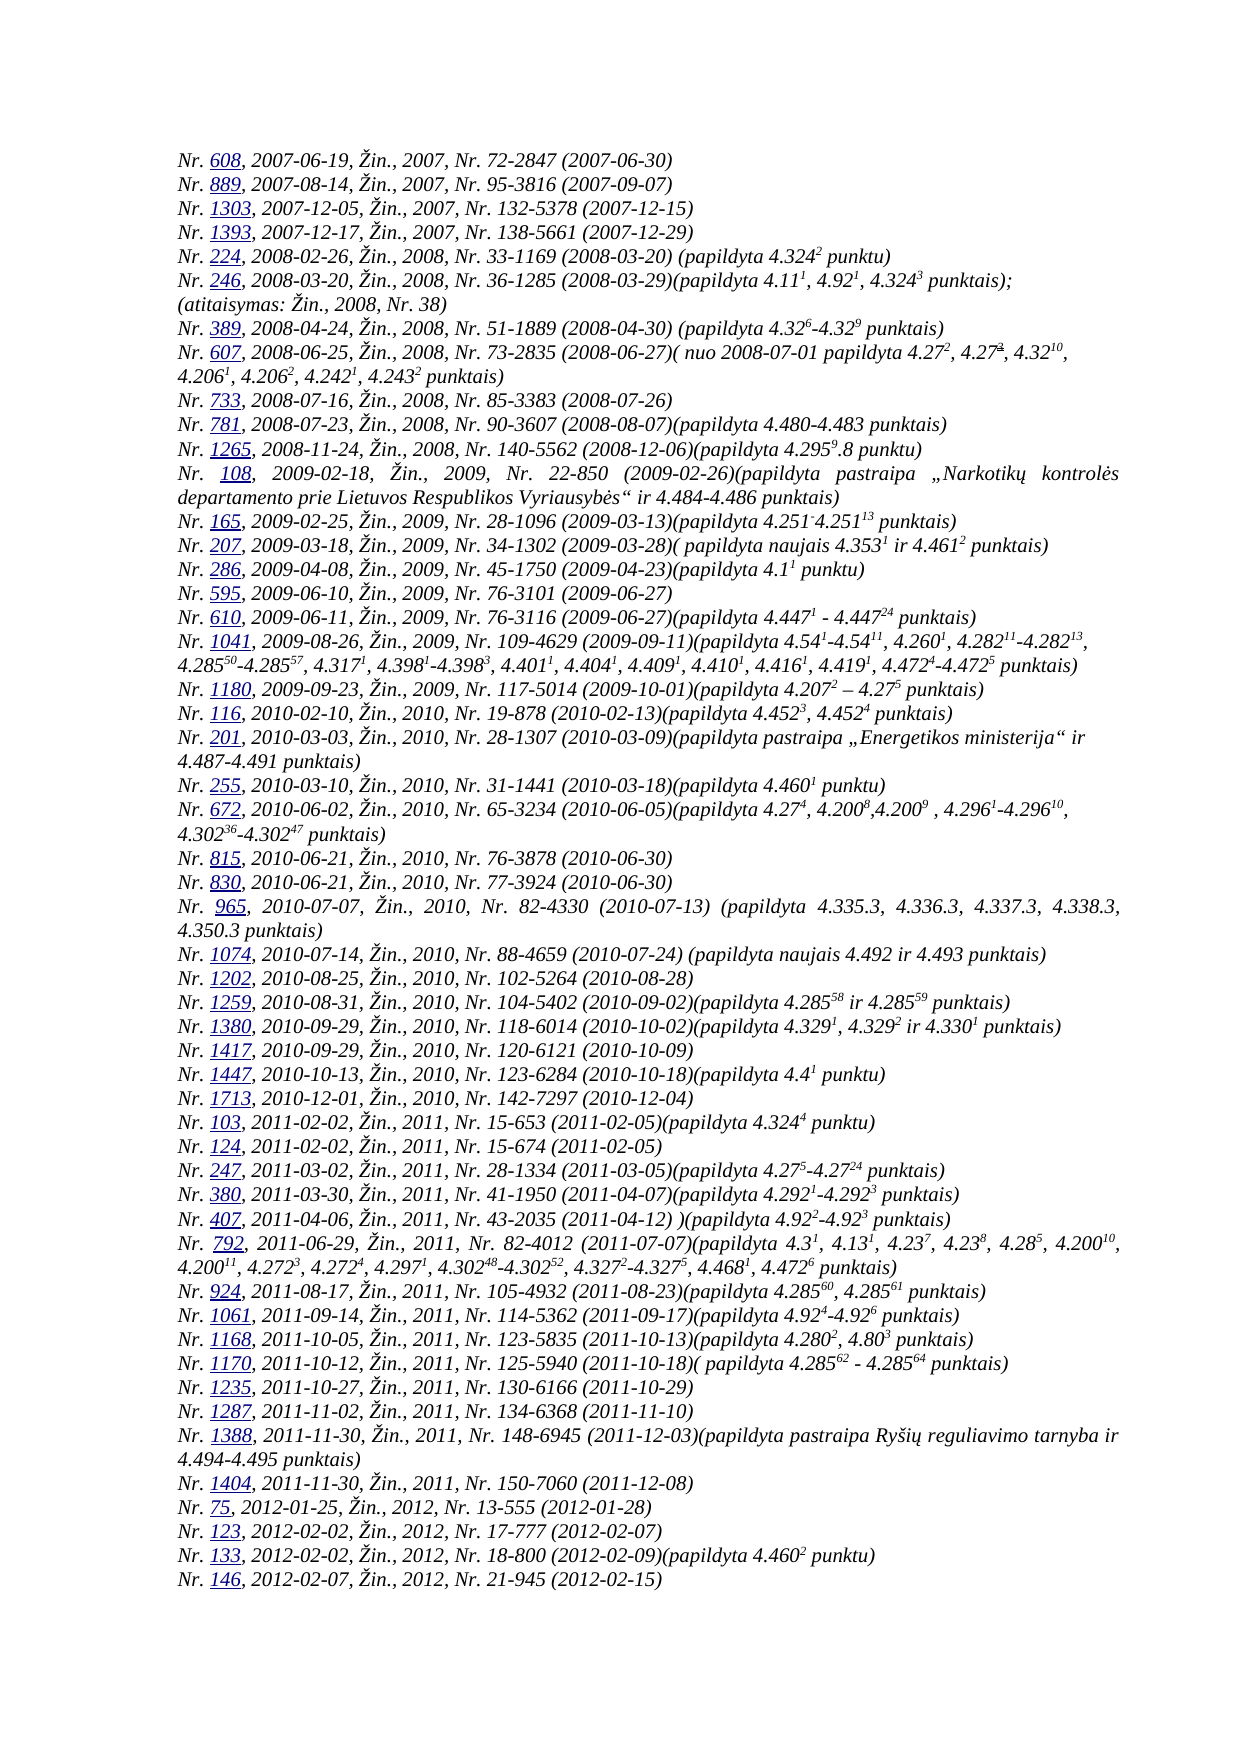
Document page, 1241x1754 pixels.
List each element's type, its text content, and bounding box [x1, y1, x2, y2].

text Nr. 1447, 2010-10-13, Žin., 2010, Nr. 123-6284 (2010-10-18)(papildyta 4.41 punktu) [177, 1062, 1122, 1086]
text Nr. 607, 2008-06-25, Žin., 2008, Nr. 73-2835 (2008-06-27)( nuo 2008-07-01 papildyta 4.272, 4.273, 4.3210, 4.2061, 4.2062, 4.2421, 4.2432 punktais) [177, 340, 1122, 388]
text Nr. 672, 2010-06-02, Žin., 2010, Nr. 65-3234 (2010-06-05)(papildyta 4.274, 4.2008,4.2009 , 4.2961-4.29610, 4.30236-4.30247 punktais) [177, 797, 1122, 846]
text Nr. 380, 2011-03-30, Žin., 2011, Nr. 41-1950 (2011-04-07)(papildyta 4.2921-4.2923 punktais) [177, 1182, 1122, 1206]
text Nr. 1417, 2010-09-29, Žin., 2010, Nr. 120-6121 (2010-10-09) [177, 1038, 1122, 1062]
text Nr. 108, 2009-02-18, Žin., 2009, Nr. 22-850 (2009-02-26)(papildyta pastraipa „Narkotikų kontrolės departamento prie Lietuvos Respublikos Vyriausybės“ ir 4.484-4.486 punktais) [177, 461, 1122, 509]
text Nr. 1303, 2007-12-05, Žin., 2007, Nr. 132-5378 (2007-12-15) [177, 196, 1122, 220]
text Nr. 75, 2012-01-25, Žin., 2012, Nr. 13-555 (2012-01-28) [177, 1495, 1122, 1519]
text Nr. 1265, 2008-11-24, Žin., 2008, Nr. 140-5562 (2008-12-06)(papildyta 4.2959.8 punktu) [177, 436, 1122, 461]
text Nr. 1404, 2011-11-30, Žin., 2011, Nr. 150-7060 (2011-12-08) [177, 1471, 1122, 1495]
text Nr. 165, 2009-02-25, Žin., 2009, Nr. 28-1096 (2009-03-13)(papildyta 4.251-4.25113 punktais) [177, 509, 1122, 533]
text Nr. 1259, 2010-08-31, Žin., 2010, Nr. 104-5402 (2010-09-02)(papildyta 4.28558 ir 4.28559 punktais) [177, 990, 1122, 1014]
text Nr. 224, 2008-02-26, Žin., 2008, Nr. 33-1169 (2008-03-20) (papildyta 4.3242 punktu) [177, 244, 1122, 268]
text Nr. 123, 2012-02-02, Žin., 2012, Nr. 17-777 (2012-02-07) [177, 1519, 1122, 1543]
text Nr. 246, 2008-03-20, Žin., 2008, Nr. 36-1285 (2008-03-29)(papildyta 4.111, 4.921, 4.3243 punktais); (atitaisymas: Žin., 2008, Nr. 38) [177, 268, 1122, 316]
text Nr. 207, 2009-03-18, Žin., 2009, Nr. 34-1302 (2009-03-28)( papildyta naujais 4.3531 ir 4.4612 punktais) [177, 533, 1122, 557]
text Nr. 103, 2011-02-02, Žin., 2011, Nr. 15-653 (2011-02-05)(papildyta 4.3244 punktu) [177, 1110, 1122, 1134]
text Nr. 201, 2010-03-03, Žin., 2010, Nr. 28-1307 (2010-03-09)(papildyta pastraipa „Energetikos ministerija“ ir 4.487-4.491 punktais) [177, 725, 1122, 773]
text Nr. 407, 2011-04-06, Žin., 2011, Nr. 43-2035 (2011-04-12) )(papildyta 4.922-4.923 punktais) [177, 1206, 1122, 1231]
text Nr. 1202, 2010-08-25, Žin., 2010, Nr. 102-5264 (2010-08-28) [177, 966, 1122, 990]
text Nr. 781, 2008-07-23, Žin., 2008, Nr. 90-3607 (2008-08-07)(papildyta 4.480-4.483 punktais) [177, 412, 1122, 436]
text Nr. 1713, 2010-12-01, Žin., 2010, Nr. 142-7297 (2010-12-04) [177, 1086, 1122, 1110]
text Nr. 733, 2008-07-16, Žin., 2008, Nr. 85-3383 (2008-07-26) [177, 388, 1122, 412]
text Nr. 1041, 2009-08-26, Žin., 2009, Nr. 109-4629 (2009-09-11)(papildyta 4.541-4.5411, 4.2601, 4.28211-4.28213, 4.28550-4.28557, 4.3171, 4.3981-4.3983, 4.4011, 4.4041, 4.4091, 4.4101, 4.4161, 4.4191, 4.4724-4.4725 punktais) [177, 629, 1122, 677]
text Nr. 1380, 2010-09-29, Žin., 2010, Nr. 118-6014 (2010-10-02)(papildyta 4.3291, 4.3292 ir 4.3301 punktais) [177, 1014, 1122, 1038]
text Nr. 608, 2007-06-19, Žin., 2007, Nr. 72-2847 (2007-06-30) [177, 148, 1122, 172]
text Nr. 1074, 2010-07-14, Žin., 2010, Nr. 88-4659 (2010-07-24) (papildyta naujais 4.492 ir 4.493 punktais) [177, 942, 1122, 966]
text Nr. 1388, 2011-11-30, Žin., 2011, Nr. 148-6945 (2011-12-03)(papildyta pastraipa Ryšių reguliavimo tarnyba ir 4.494-4.495 punktais) [177, 1423, 1122, 1471]
text Nr. 1061, 2011-09-14, Žin., 2011, Nr. 114-5362 (2011-09-17)(papildyta 4.924-4.926 punktais) [177, 1303, 1122, 1327]
text Nr. 815, 2010-06-21, Žin., 2010, Nr. 76-3878 (2010-06-30) [177, 846, 1122, 869]
text Nr. 1168, 2011-10-05, Žin., 2011, Nr. 123-5835 (2011-10-13)(papildyta 4.2802, 4.803 punktais) [177, 1327, 1122, 1351]
text Nr. 389, 2008-04-24, Žin., 2008, Nr. 51-1889 (2008-04-30) (papildyta 4.326-4.329 punktais) [177, 316, 1122, 340]
text Nr. 889, 2007-08-14, Žin., 2007, Nr. 95-3816 (2007-09-07) [177, 172, 1122, 196]
text Nr. 595, 2009-06-10, Žin., 2009, Nr. 76-3101 (2009-06-27) [177, 581, 1122, 605]
text Nr. 924, 2011-08-17, Žin., 2011, Nr. 105-4932 (2011-08-23)(papildyta 4.28560, 4.28561 punktais) [177, 1279, 1122, 1303]
text Nr. 1235, 2011-10-27, Žin., 2011, Nr. 130-6166 (2011-10-29) [177, 1375, 1122, 1399]
text Nr. 610, 2009-06-11, Žin., 2009, Nr. 76-3116 (2009-06-27)(papildyta 4.4471 - 4.44724 punktais) [177, 605, 1122, 629]
text Nr. 792, 2011-06-29, Žin., 2011, Nr. 82-4012 (2011-07-07)(papildyta 4.31, 4.131, 4.237, 4.238, 4.285, 4.20010, 4.20011, 4.2723, 4.2724, 4.2971, 4.30248-4.30252, 4.3272-4.3275, 4.4681, 4.4726 punktais) [177, 1231, 1122, 1279]
text Nr. 1287, 2011-11-02, Žin., 2011, Nr. 134-6368 (2011-11-10) [177, 1399, 1122, 1423]
text Nr. 116, 2010-02-10, Žin., 2010, Nr. 19-878 (2010-02-13)(papildyta 4.4523, 4.4524 punktais) [177, 701, 1122, 725]
text Nr. 965, 2010-07-07, Žin., 2010, Nr. 82-4330 (2010-07-13) (papildyta 4.335.3, 4.336.3, 4.337.3, 4.338.3, 4.350.3 punktais) [177, 894, 1122, 942]
text Nr. 1170, 2011-10-12, Žin., 2011, Nr. 125-5940 (2011-10-18)( papildyta 4.28562 - 4.28564 punktais) [177, 1351, 1122, 1375]
text Nr. 1180, 2009-09-23, Žin., 2009, Nr. 117-5014 (2009-10-01)(papildyta 4.2072 – 4.275 punktais) [177, 677, 1122, 701]
text Nr. 255, 2010-03-10, Žin., 2010, Nr. 31-1441 (2010-03-18)(papildyta 4.4601 punktu) [177, 773, 1122, 797]
text Nr. 830, 2010-06-21, Žin., 2010, Nr. 77-3924 (2010-06-30) [177, 869, 1122, 894]
text Nr. 1393, 2007-12-17, Žin., 2007, Nr. 138-5661 (2007-12-29) [177, 220, 1122, 244]
text Nr. 247, 2011-03-02, Žin., 2011, Nr. 28-1334 (2011-03-05)(papildyta 4.275-4.2724 punktais) [177, 1158, 1122, 1182]
text Nr. 124, 2011-02-02, Žin., 2011, Nr. 15-674 (2011-02-05) [177, 1134, 1122, 1158]
text Nr. 133, 2012-02-02, Žin., 2012, Nr. 18-800 (2012-02-09)(papildyta 4.4602 punktu) [177, 1543, 1122, 1567]
text Nr. 146, 2012-02-07, Žin., 2012, Nr. 21-945 (2012-02-15) [177, 1567, 1122, 1591]
text Nr. 286, 2009-04-08, Žin., 2009, Nr. 45-1750 (2009-04-23)(papildyta 4.11 punktu) [177, 557, 1122, 581]
